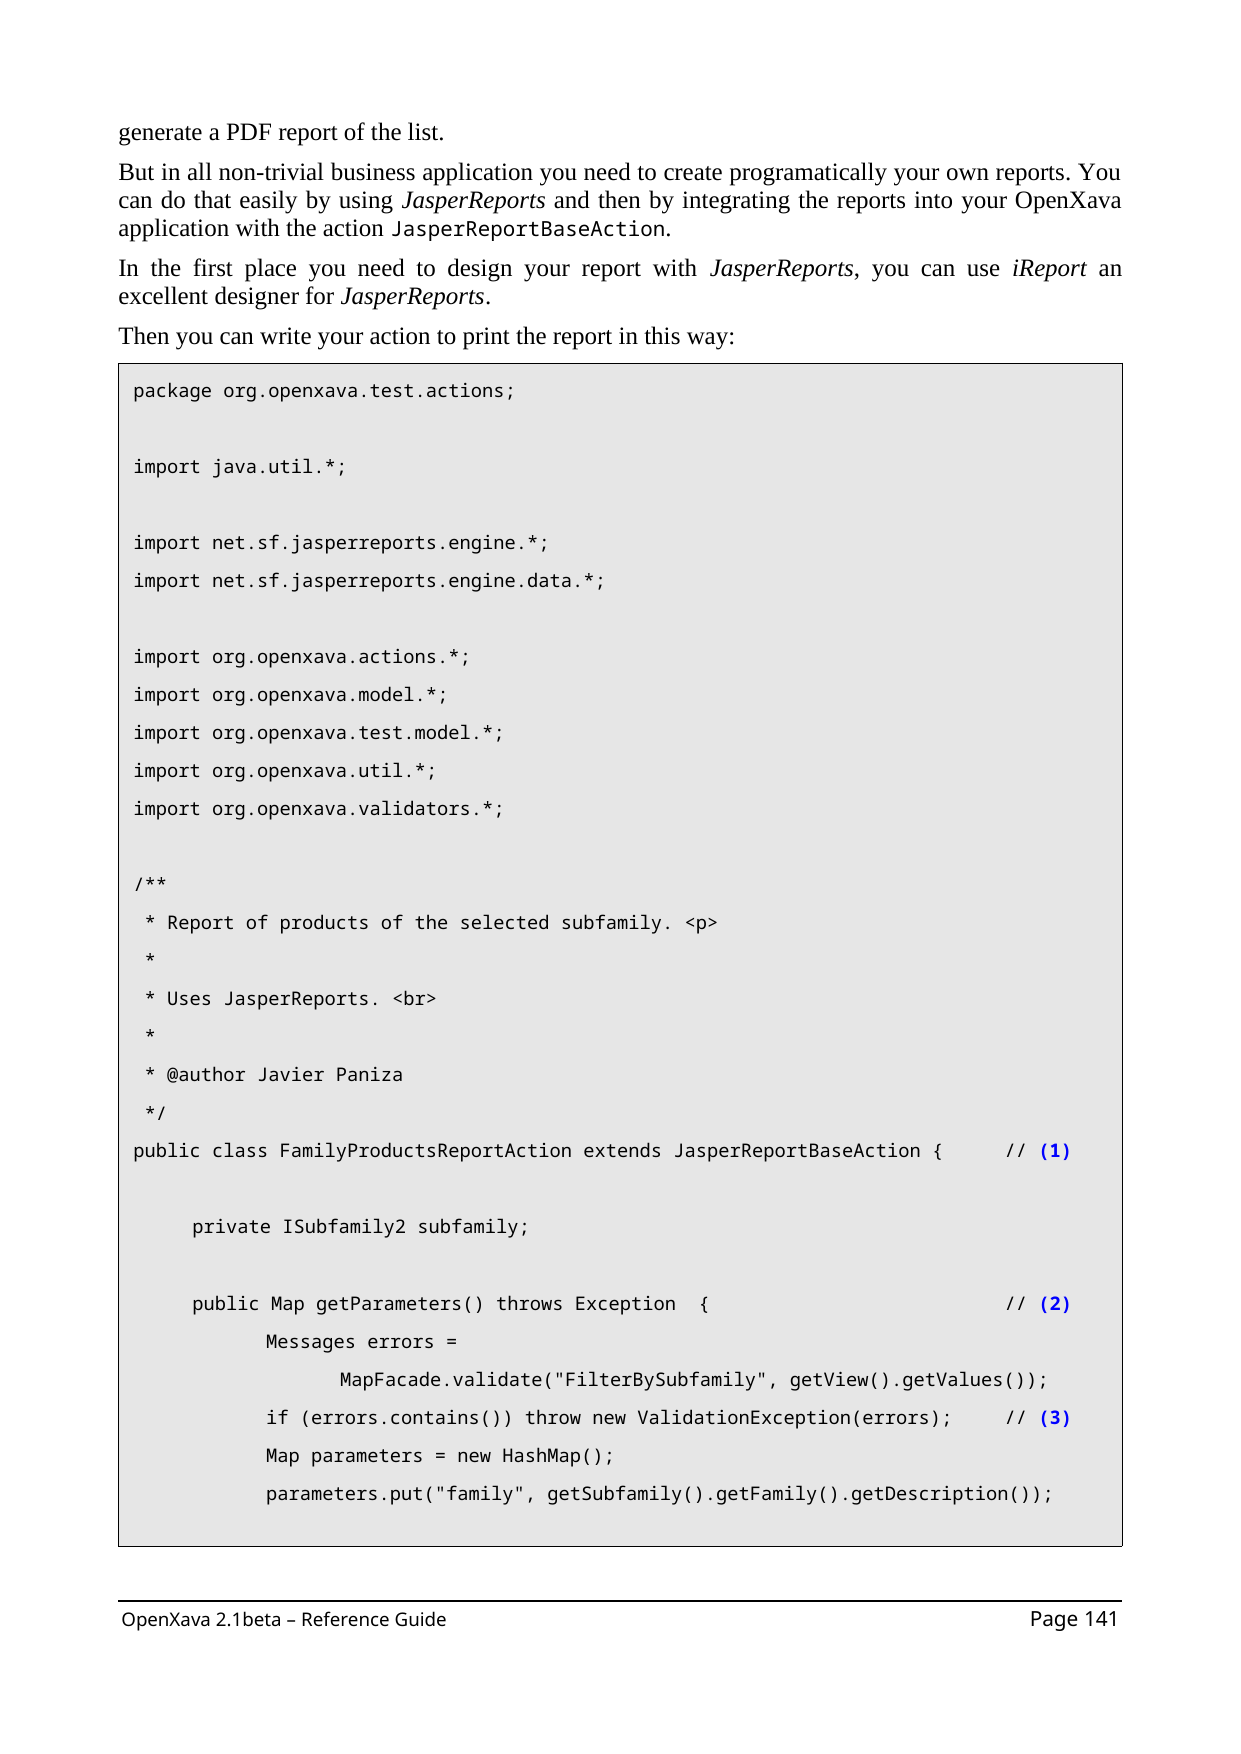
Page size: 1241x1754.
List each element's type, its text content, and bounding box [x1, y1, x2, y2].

text generate a PDF report of the list. [118, 118, 1122, 146]
text import org.openxava.model.*; [119, 667, 1122, 705]
text * Uses JasperReports. <br> [119, 971, 1122, 1009]
text Then you can write your action to print the report in this way: [118, 322, 1122, 350]
text * Report of products of the selected subfamily. <p> [119, 895, 1122, 933]
text import org.openxava.util.*; [119, 743, 1122, 781]
text private ISubfamily2 subfamily; [119, 1199, 1122, 1237]
text In the first place you need to design your report with JasperReports, you can use iReport an excellent designer for JasperReports. [118, 254, 1122, 310]
text import org.openxava.actions.*; [119, 629, 1122, 667]
text import java.util.*; [119, 439, 1122, 477]
text * [119, 933, 1122, 971]
text MapFacade.validate("FilterBySubfamily", getView().getValues()); [119, 1351, 1122, 1389]
text package org.openxava.test.actions; [119, 364, 1122, 401]
text import net.sf.jasperreports.engine.*; [119, 515, 1122, 553]
text import org.openxava.test.model.*; [119, 705, 1122, 743]
text Map parameters = new HashMap(); [119, 1427, 1122, 1465]
text import org.openxava.validators.*; [119, 781, 1122, 819]
text * @author Javier Paniza [119, 1047, 1122, 1085]
text import net.sf.jasperreports.engine.data.*; [119, 553, 1122, 591]
text if (errors.contains()) throw new ValidationException(errors); // (3) [119, 1389, 1122, 1427]
text parameters.put("family", getSubfamily().getFamily().getDescription()); [119, 1465, 1122, 1546]
text public class FamilyProductsReportAction extends JasperReportBaseAction { // (1) [119, 1123, 1122, 1161]
text Messages errors = [119, 1313, 1122, 1351]
text * [119, 1009, 1122, 1047]
text public Map getParameters() throws Exception { // (2) [119, 1275, 1122, 1313]
text */ [119, 1085, 1122, 1123]
text But in all non-trivial business application you need to create programatically your own reports. You can do that easily by using JasperReports and then by integrating the reports into your OpenXava application with the action JasperReportBaseAction. [118, 158, 1122, 242]
text /** [119, 857, 1122, 895]
